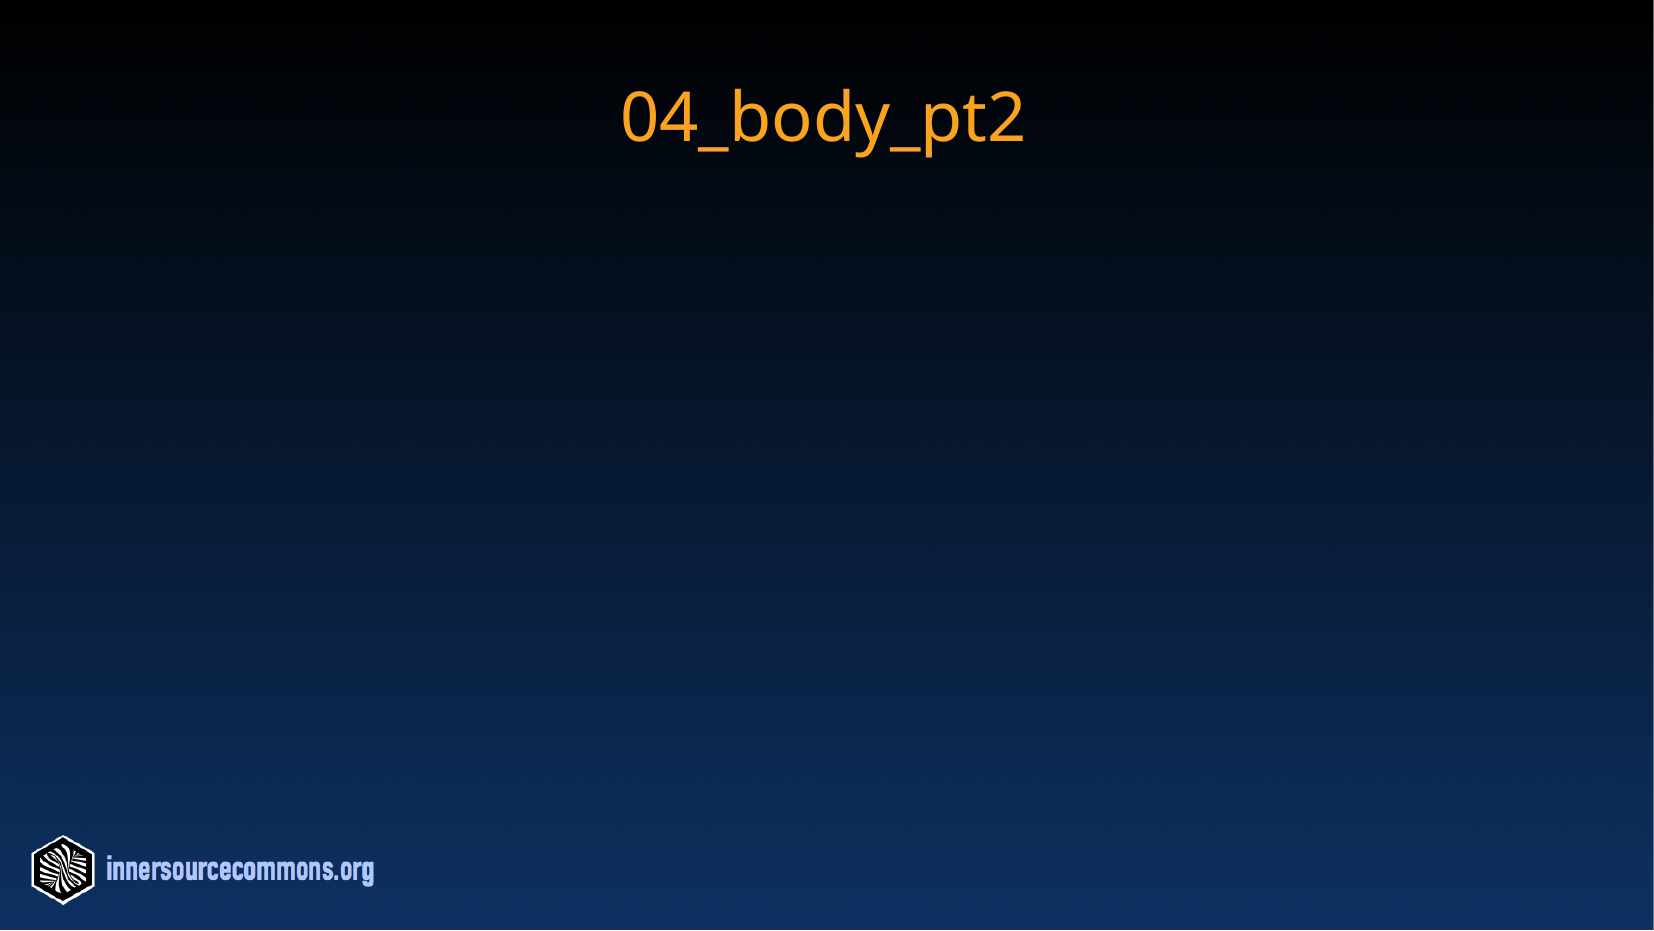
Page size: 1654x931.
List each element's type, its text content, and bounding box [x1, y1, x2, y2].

title 04_body_pt2 [82, 37, 1571, 193]
picture [0, 0, 1654, 930]
